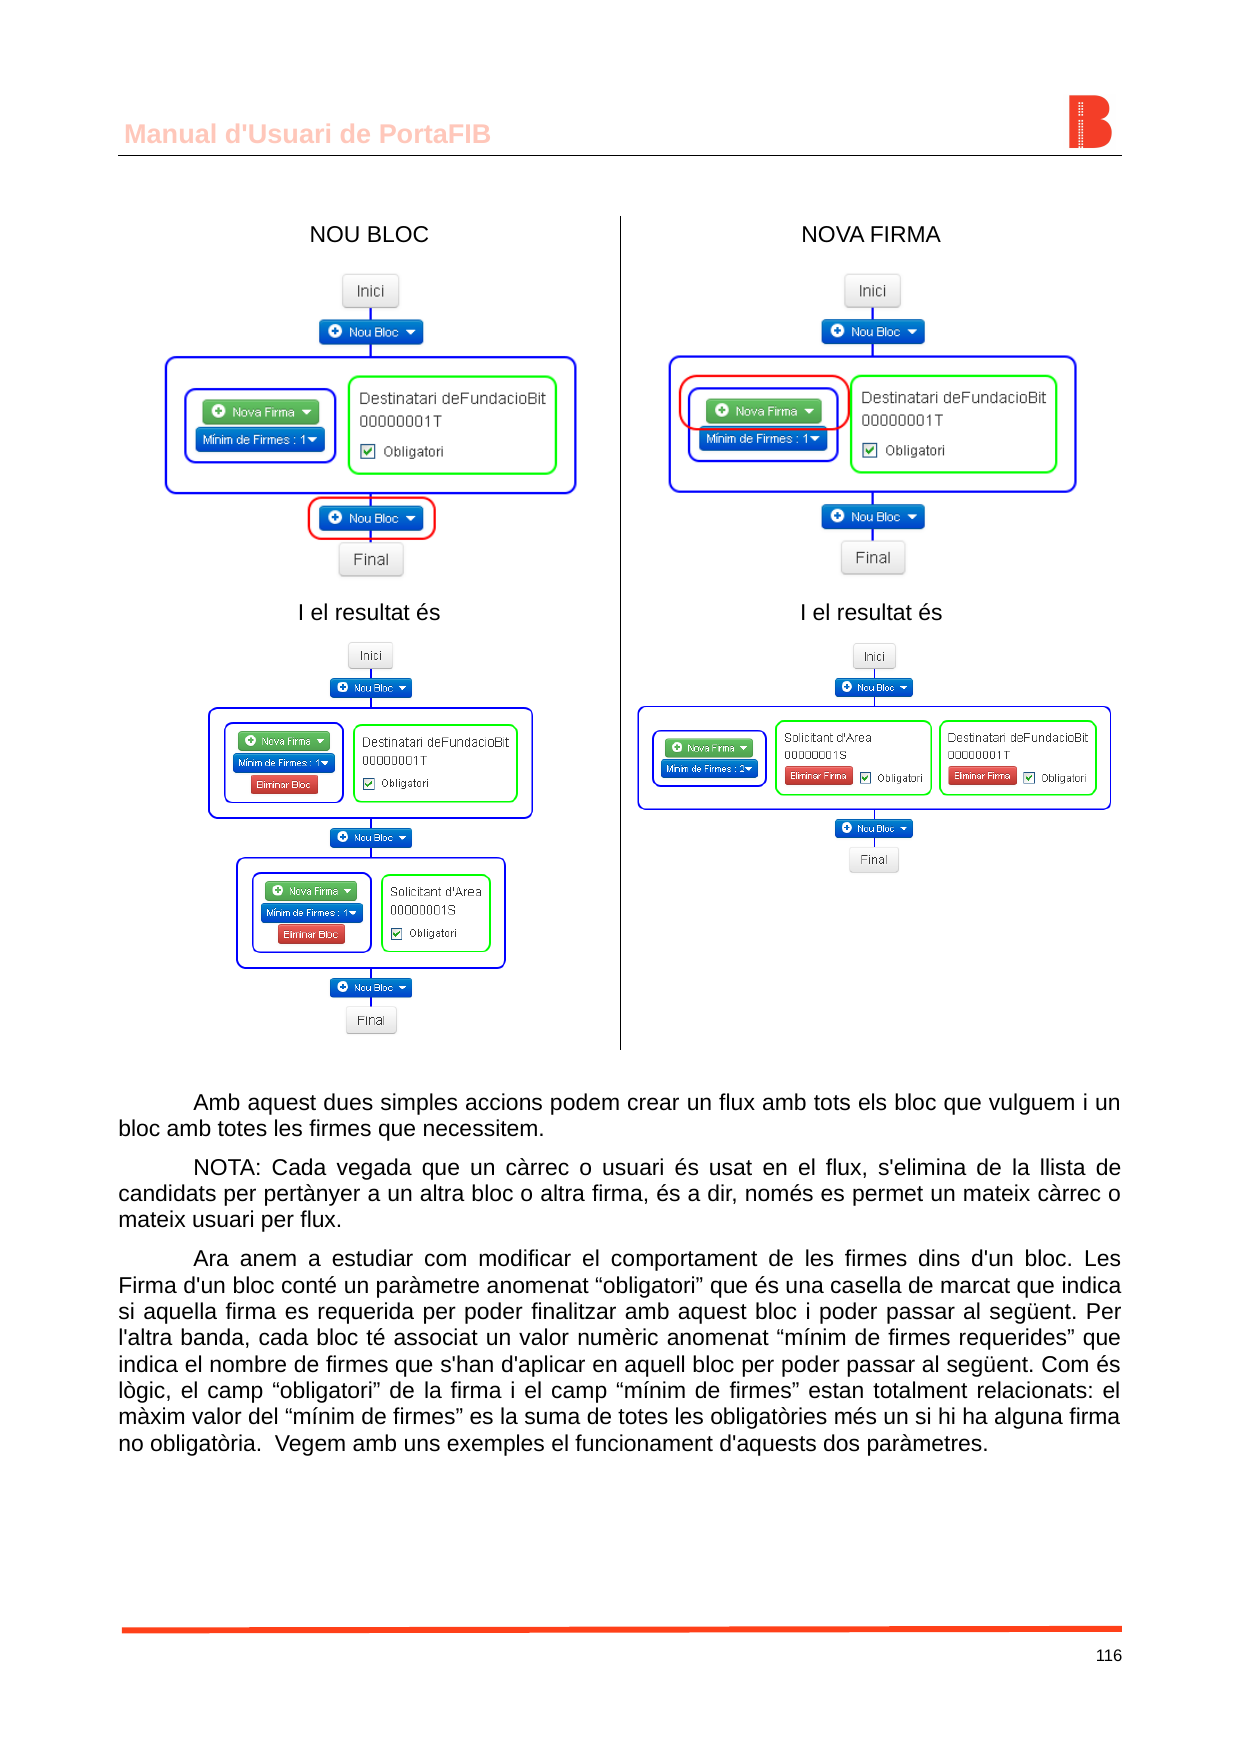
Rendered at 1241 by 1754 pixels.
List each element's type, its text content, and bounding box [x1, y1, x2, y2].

table_cell [621, 631, 1122, 1049]
picture [150, 259, 588, 588]
table_cell [118, 254, 620, 593]
table_cell [621, 254, 1122, 593]
text Amb aquest dues simples accions podem crear un flux amb tots els bloc que vulguem i un bloc amb totes les firmes que necessitem. [118, 1088, 1122, 1141]
table_cell [118, 631, 620, 1049]
table_header NOVA FIRMA [621, 216, 1122, 253]
picture [1063, 94, 1117, 150]
table_cell I el resultat és [621, 594, 1122, 631]
picture [654, 259, 1088, 586]
text NOTA: Cada vegada que un càrrec o usuari és usat en el flux, s'elimina de la llista de candidats per pertànyer a un altra bloc o altra firma, és a dir, només es permet un mateix càrrec o mateix usuari per flux. [118, 1154, 1122, 1233]
text Ara anem a estudiar com modificar el comportament de les firmes dins d'un bloc. Les Firma d'un bloc conté un paràmetre anomenat “obligatori” que és una casella de marcat que indica si aquella firma es requerida per poder finalitzar amb aquest bloc i poder passar al següent. Per l'altra banda, cada bloc té associat un valor numèric anomenat “mínim de firmes requerides” que indica el nombre de firmes que s'han d'aplicar en aquell bloc per poder passar al següent. Com és lògic, el camp “obligatori” de la firma i el camp “mínim de firmes” estan totalment relacionats: el màxim valor del “mínim de firmes” es la suma de totes les obligatòries més un si hi ha alguna firma no obligatòria. Vegem amb uns exemples el funcionament d'aquests dos paràmetres. [118, 1245, 1122, 1456]
picture [198, 637, 540, 1044]
picture [625, 637, 1117, 879]
table_cell I el resultat és [118, 594, 620, 631]
table_header NOU BLOC [118, 216, 620, 253]
